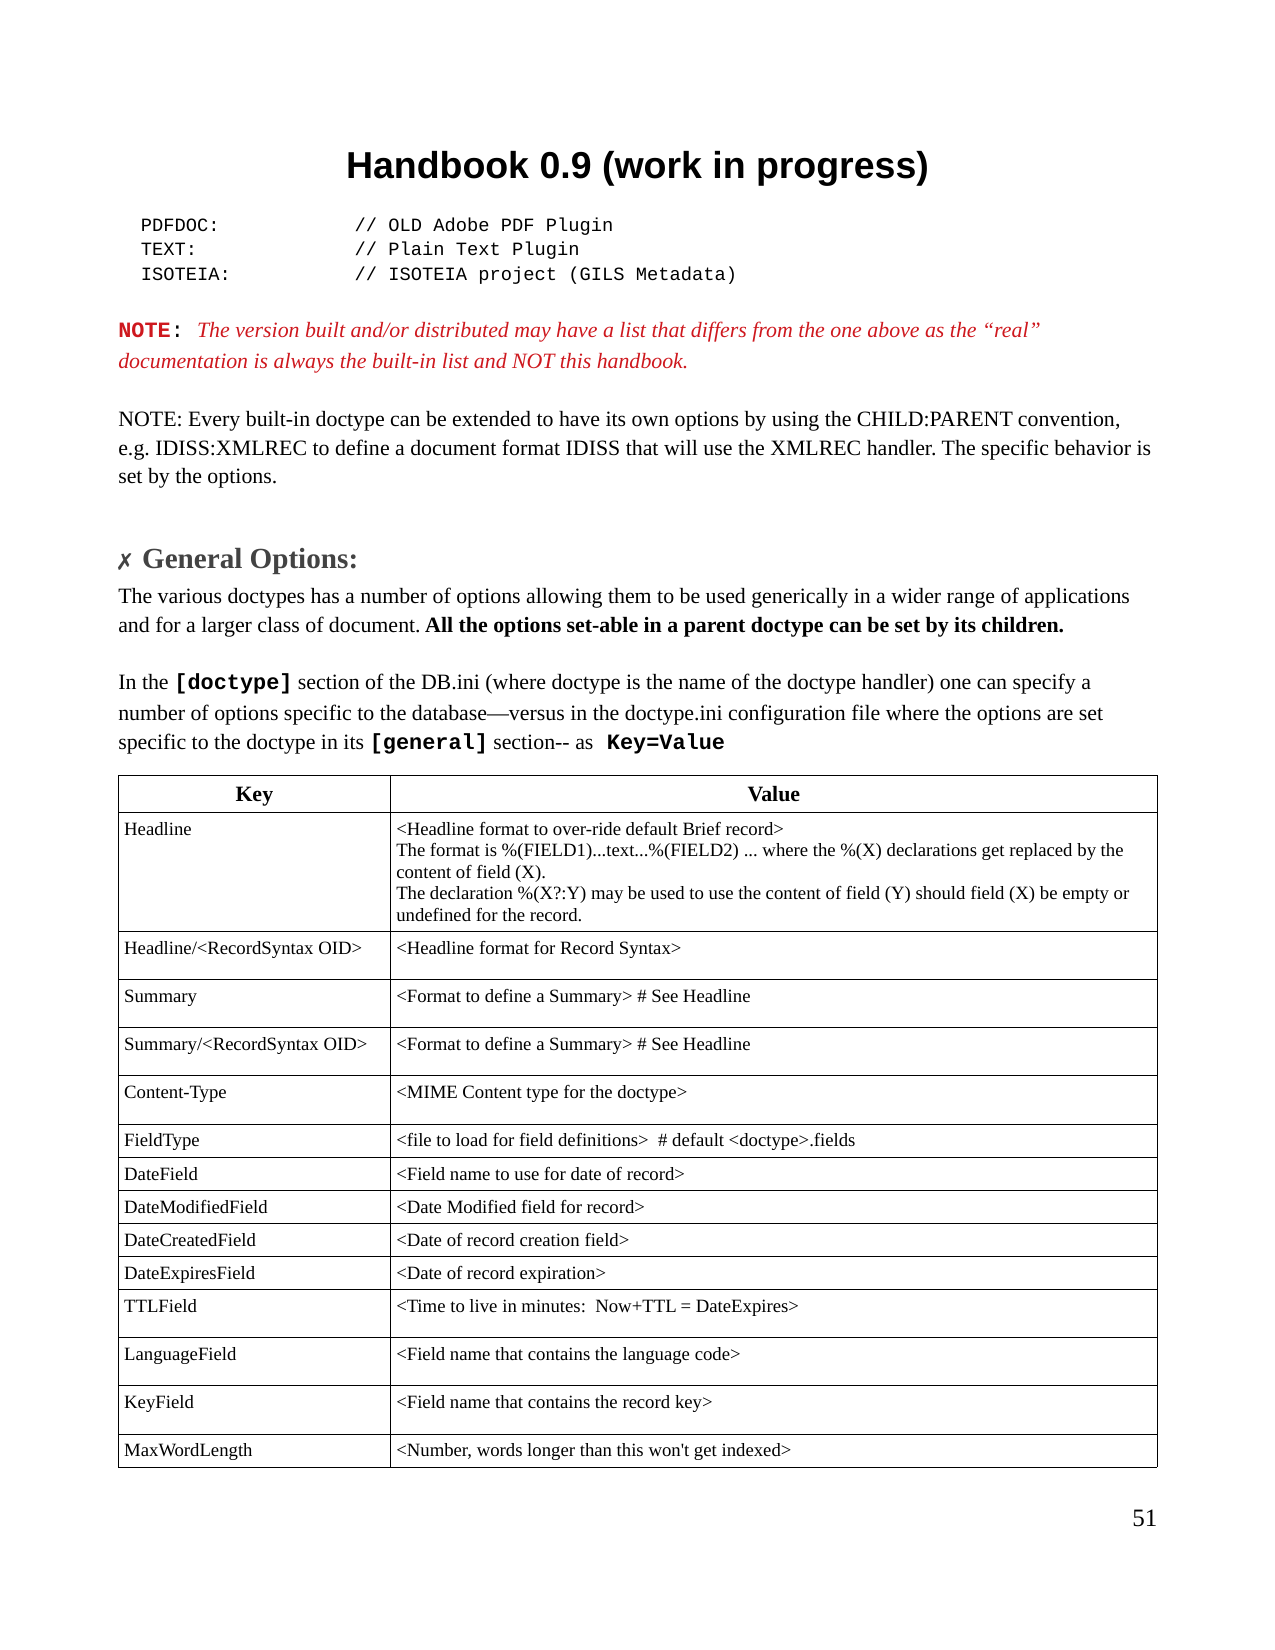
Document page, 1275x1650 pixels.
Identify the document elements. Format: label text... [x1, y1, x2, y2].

table_cell DateField [119, 1158, 390, 1190]
text The various doctypes has a number of options allowing them to be used generically in a wider range of applications and for a larger class of document. All the options set-able in a parent doctype can be set by its children. [118, 583, 1157, 637]
table_header Value [391, 776, 1157, 812]
table_cell Summary/<RecordSyntax OID> [119, 1028, 390, 1075]
table_cell <Number, words longer than this won't get indexed> [391, 1435, 1157, 1467]
table_cell <Date of record creation field> [391, 1224, 1157, 1256]
text NOTE: Every built-in doctype can be extended to have its own options by using the CHILD:PARENT convention, e.g. IDISS:XMLREC to define a document format IDISS that will use the XMLREC handler. The specific behavior is set by the options. [118, 406, 1157, 489]
text NOTE: The version built and/or distributed may have a list that differs from the one above as the “real” documentation is always the built-in list and NOT this handbook. [118, 317, 1157, 373]
table_cell <Field name that contains the record key> [391, 1386, 1157, 1433]
table_cell DateModifiedField [119, 1191, 390, 1223]
table_cell <Date Modified field for record> [391, 1191, 1157, 1223]
table_cell <Headline format for Record Syntax> [391, 932, 1157, 979]
table_header Key [119, 776, 390, 812]
subtitle General Options: [118, 541, 1157, 574]
text PDFDOC: // OLD Adobe PDF Plugin [118, 216, 1157, 237]
table_cell <Format to define a Summary> # See Headline [391, 980, 1157, 1027]
table_cell Headline [119, 813, 390, 931]
table_cell Summary [119, 980, 390, 1027]
table_cell KeyField [119, 1386, 390, 1433]
table_cell DateCreatedField [119, 1224, 390, 1256]
table_cell FieldType [119, 1125, 390, 1157]
table_cell Content-Type [119, 1076, 390, 1123]
table_cell TTLField [119, 1290, 390, 1337]
table_cell <Headline format to over-ride default Brief record> The format is %(FIELD1)...text...%(FIELD2) ... where the %(X) declarations get replaced by the content of field (X). The declaration %(X?:Y) may be used to use the content of field (Y) should field (X) be empty or undefined for the record. [391, 813, 1157, 931]
text TEXT: // Plain Text Plugin [118, 240, 1157, 261]
text ISOTEIA: // ISOTEIA project (GILS Metadata) [118, 264, 1157, 286]
table_cell Headline/<RecordSyntax OID> [119, 932, 390, 979]
table_cell DateExpiresField [119, 1257, 390, 1289]
table_cell LanguageField [119, 1338, 390, 1385]
table_cell <MIME Content type for the doctype> [391, 1076, 1157, 1123]
table_cell <Field name that contains the language code> [391, 1338, 1157, 1385]
table_cell MaxWordLength [119, 1435, 390, 1467]
table_cell <Time to live in minutes: Now+TTL = DateExpires> [391, 1290, 1157, 1337]
table_cell <Format to define a Summary> # See Headline [391, 1028, 1157, 1075]
text In the [doctype] section of the DB.ini (where doctype is the name of the doctype handler) one can specify a number of options specific to the database—versus in the doctype.ini configuration file where the options are set specific to the doctype in its [general] section-- as Key=Value [118, 669, 1157, 756]
table_cell <Field name to use for date of record> [391, 1158, 1157, 1190]
table_cell <Date of record expiration> [391, 1257, 1157, 1289]
table_cell <file to load for field definitions> # default <doctype>.fields [391, 1125, 1157, 1157]
